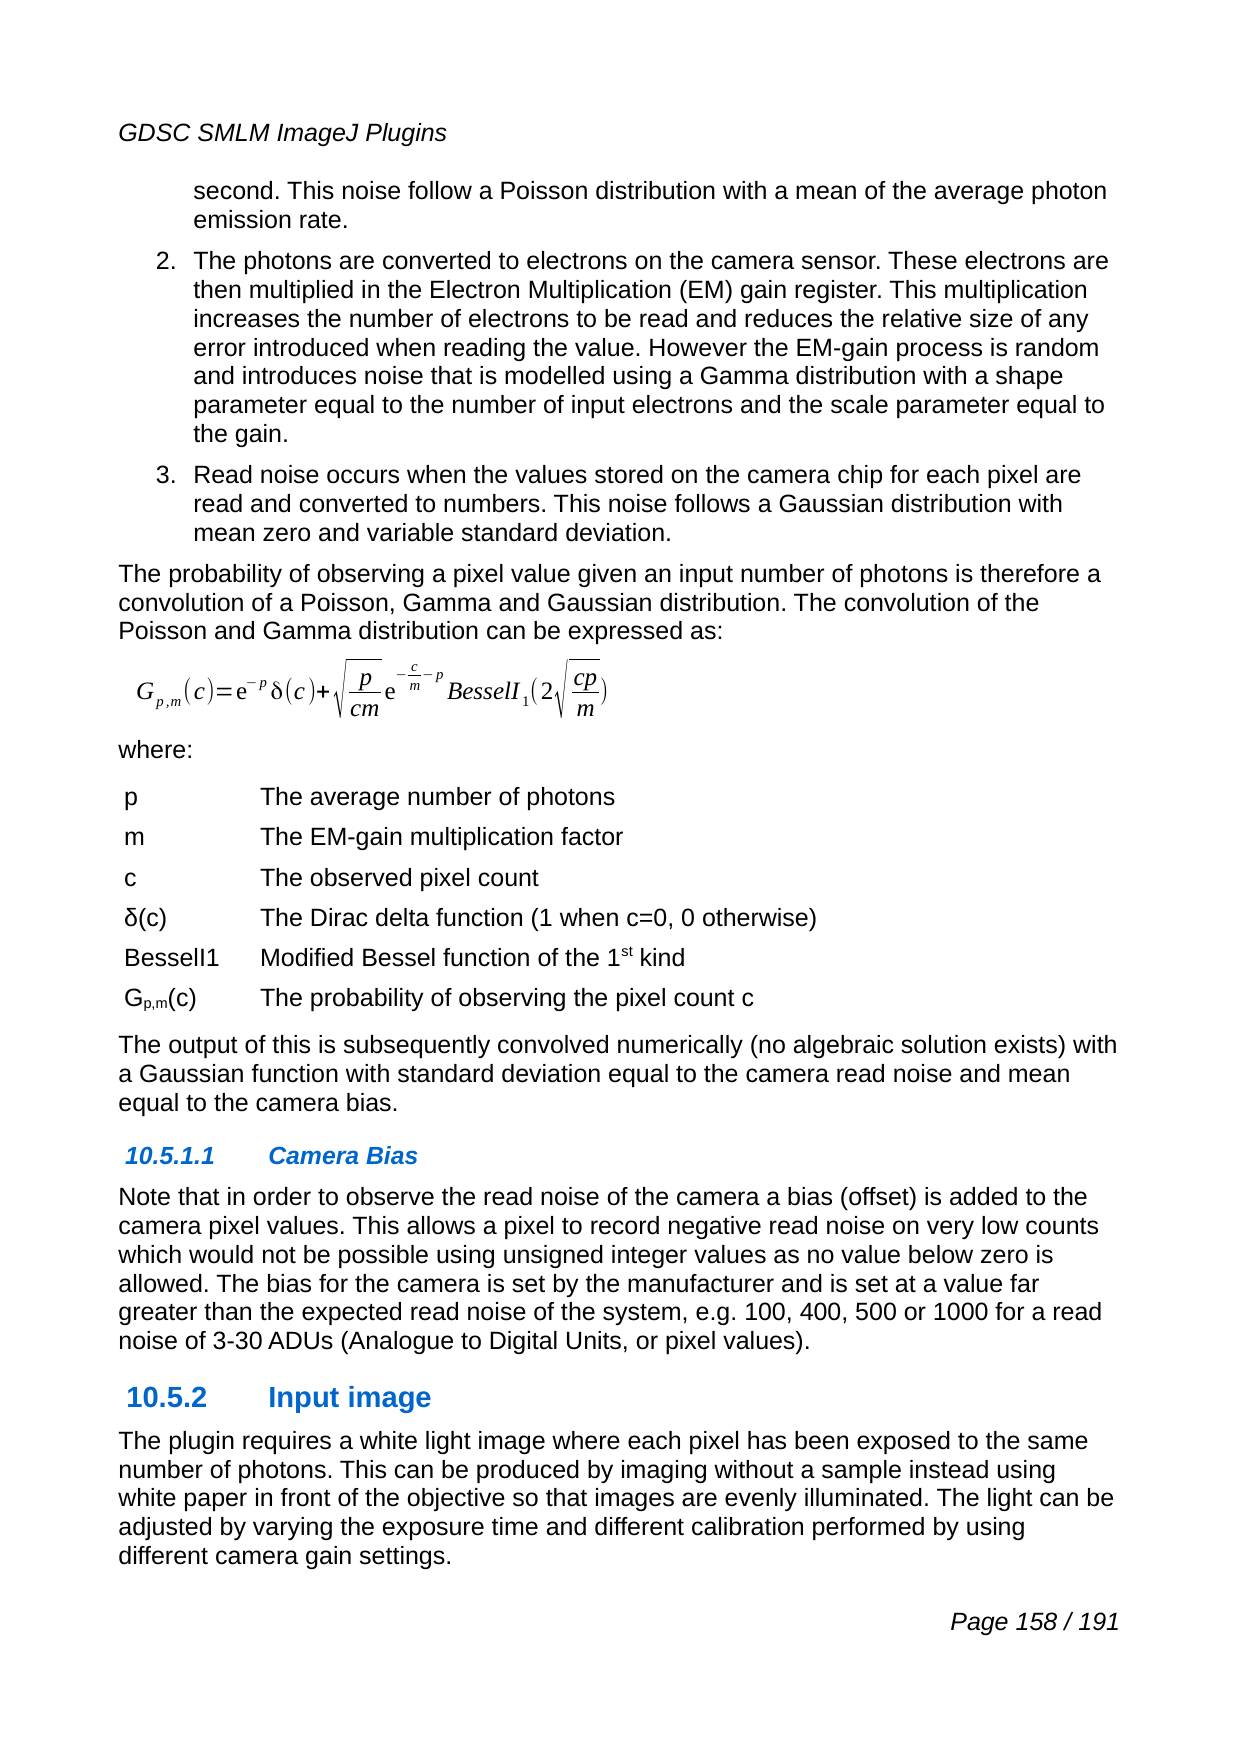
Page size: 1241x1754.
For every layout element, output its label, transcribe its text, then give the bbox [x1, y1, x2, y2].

text The probability of observing a pixel value given an input number of photons is therefore a convolution of a Poisson, Gamma and Gaussian distribution. The convolution of the Poisson and Gamma distribution can be expressed as: [118, 559, 1122, 645]
table_cell c [118, 857, 254, 897]
table_cell The Dirac delta function (1 when c=0, 0 otherwise) [254, 897, 1123, 937]
table_cell m [118, 817, 254, 857]
text where: [118, 735, 1122, 764]
table_cell Modified Bessel function of the 1st kind [254, 937, 1123, 977]
list The photons are converted to electrons on the camera sensor. These electrons are then multiplied in the Electron Multiplication (EM) gain register. This multiplication increases the number of electrons to be read and reduces the relative size of any error introduced when reading the value. However the EM-gain process is random and introduces noise that is modelled using a Gamma distribution with a shape parameter equal to the number of input electrons and the scale parameter equal to the gain. [156, 246, 1122, 448]
text The output of this is subsequently convolved numerically (no algebraic solution exists) with a Gaussian function with standard deviation equal to the camera read noise and mean equal to the camera bias. [118, 1030, 1122, 1116]
table_cell The EM-gain multiplication factor [254, 817, 1123, 857]
table_header The average number of photons [254, 776, 1123, 817]
table_header p [118, 776, 254, 817]
list second. This noise follow a Poisson distribution with a mean of the average photon emission rate. [156, 176, 1122, 234]
table_cell BesselI1 [118, 937, 254, 977]
subtitle Input image [118, 1380, 1122, 1413]
text Note that in order to observe the read noise of the camera a bias (offset) is added to the camera pixel values. This allows a pixel to record negative read noise on very low counts which would not be possible using unsigned integer values as no value below zero is allowed. The bias for the camera is set by the manufacturer and is set at a value far greater than the expected read noise of the system, e.g. 100, 400, 500 or 1000 for a read noise of 3-30 ADUs (Analogue to Digital Units, or pixel values). [118, 1182, 1122, 1355]
text The plugin requires a white light image where each pixel has been exposed to the same number of photons. This can be produced by imaging without a sample instead using white paper in front of the objective so that images are evenly illuminated. The light can be adjusted by varying the exposure time and different calibration performed by using different camera gain settings. [118, 1426, 1122, 1570]
table_cell The observed pixel count [254, 857, 1123, 897]
subtitle Camera Bias [118, 1141, 1122, 1170]
table_cell The probability of observing the pixel count c [254, 978, 1123, 1018]
table_cell Gp,m(c) [118, 978, 254, 1018]
table_cell δ(c) [118, 897, 254, 937]
list Read noise occurs when the values stored on the camera chip for each pixel are read and converted to numbers. This noise follows a Gaussian distribution with mean zero and variable standard deviation. [156, 460, 1122, 546]
